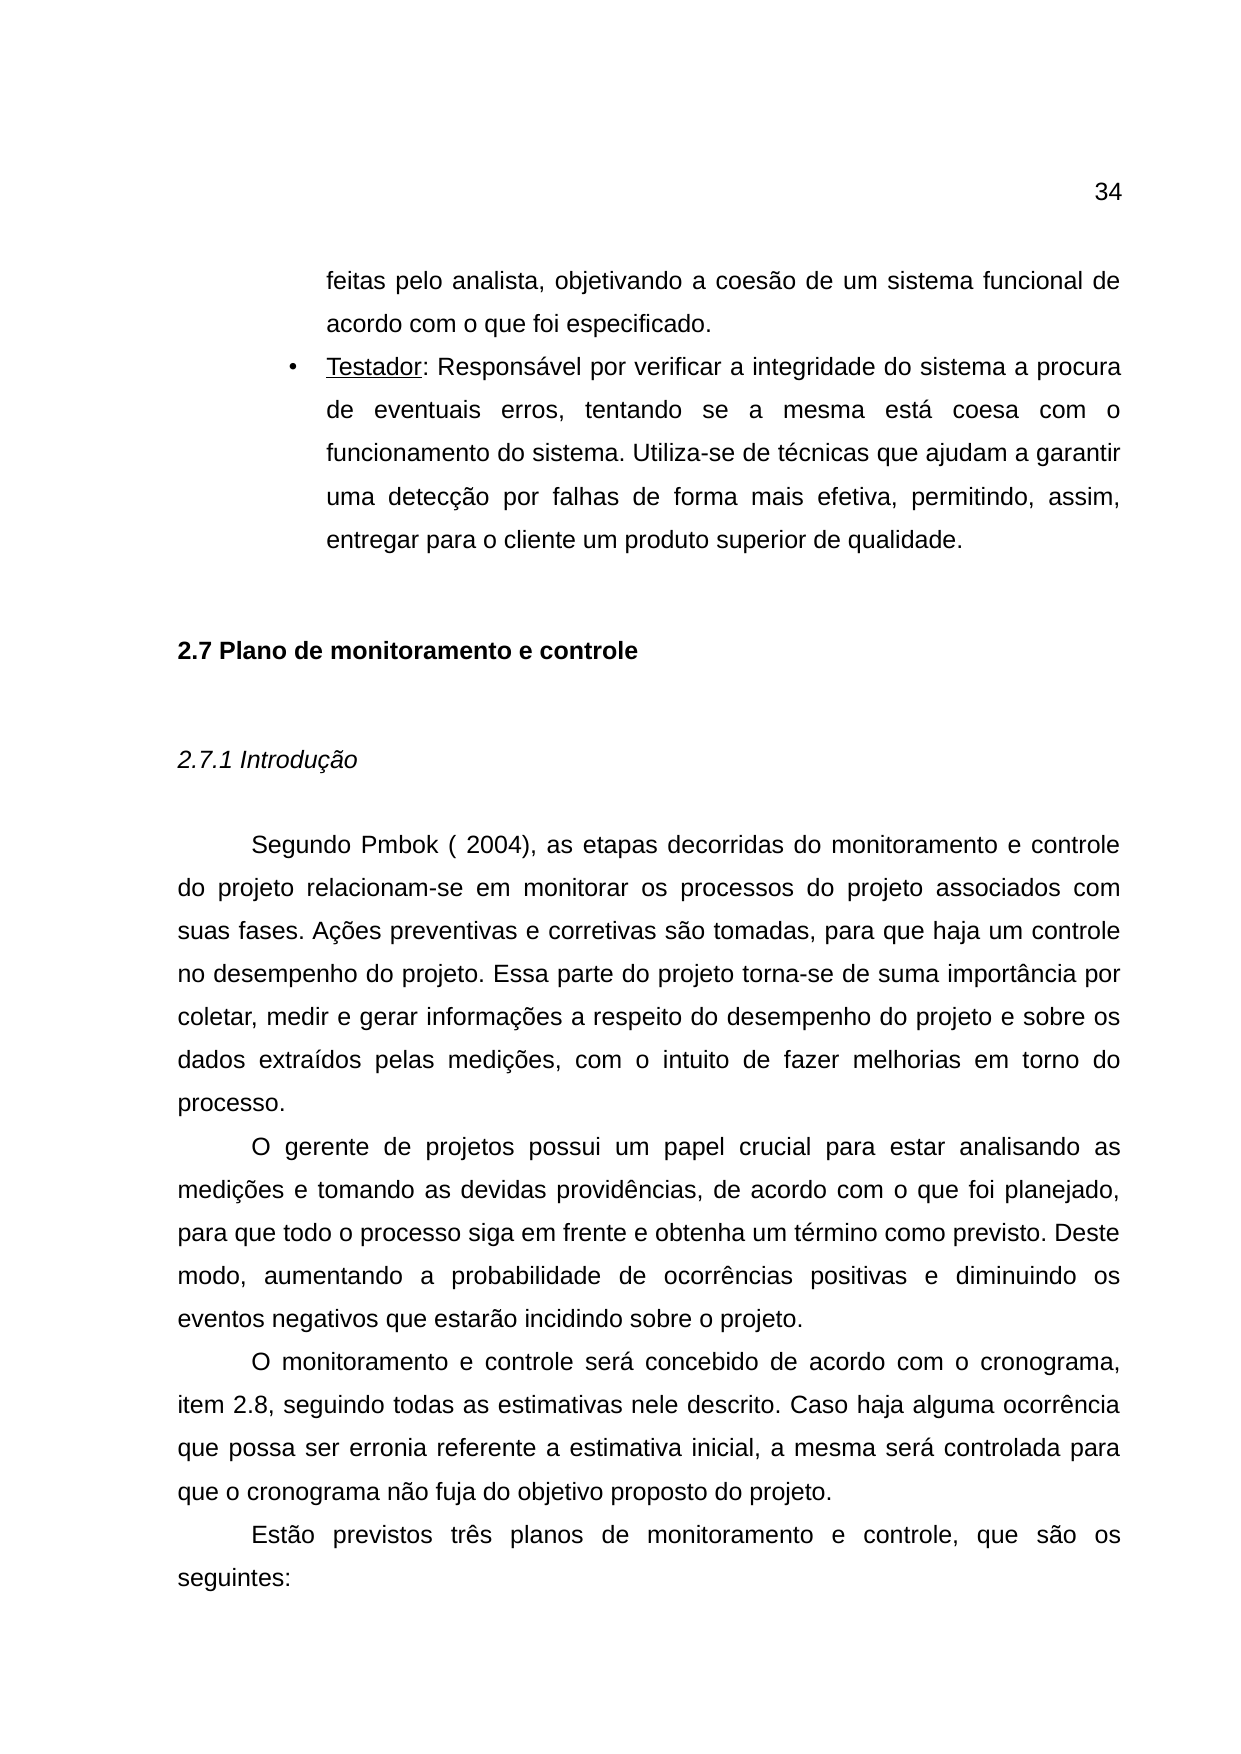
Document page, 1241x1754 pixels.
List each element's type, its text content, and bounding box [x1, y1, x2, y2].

text O monitoramento e controle será concebido de acordo com o cronograma, item 2.8, seguindo todas as estimativas nele descrito. Caso haja alguma ocorrência que possa ser erronia referente a estimativa inicial, a mesma será controlada para que o cronograma não fuja do objetivo proposto do projeto. [177, 1347, 1122, 1505]
subtitle 2.7 Plano de monitoramento e controle [177, 636, 1122, 664]
list feitas pelo analista, objetivando a coesão de um sistema funcional de acordo com o que foi especificado. [288, 266, 1122, 338]
subtitle 2.7.1 Introdução [177, 745, 1122, 774]
text Estão previstos três planos de monitoramento e controle, que são os seguintes: [177, 1519, 1122, 1591]
list Testador: Responsável por verificar a integridade do sistema a procura de eventuais erros, tentando se a mesma está coesa com o funcionamento do sistema. Utiliza-se de técnicas que ajudam a garantir uma detecção por falhas de forma mais efetiva, permitindo, assim, entregar para o cliente um produto superior de qualidade. [288, 352, 1122, 553]
text Segundo Pmbok ( 2004), as etapas decorridas do monitoramento e controle do projeto relacionam-se em monitorar os processos do projeto associados com suas fases. Ações preventivas e corretivas são tomadas, para que haja um controle no desempenho do projeto. Essa parte do projeto torna-se de suma importância por coletar, medir e gerar informações a respeito do desempenho do projeto e sobre os dados extraídos pelas medições, com o intuito de fazer melhorias em torno do processo. [177, 829, 1122, 1117]
text O gerente de projetos possui um papel crucial para estar analisando as medições e tomando as devidas providências, de acordo com o que foi planejado, para que todo o processo siga em frente e obtenha um término como previsto. Deste modo, aumentando a probabilidade de ocorrências positivas e diminuindo os eventos negativos que estarão incidindo sobre o projeto. [177, 1131, 1122, 1333]
